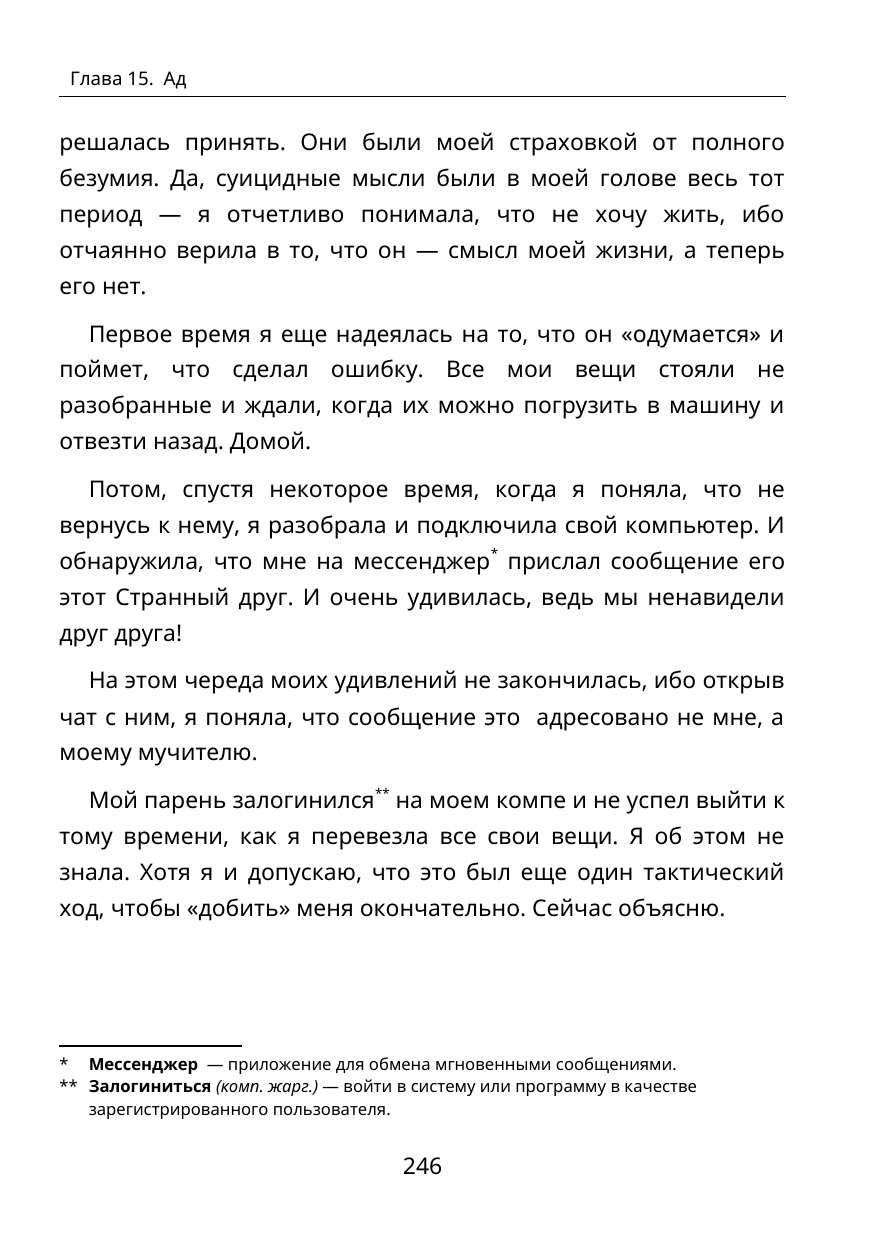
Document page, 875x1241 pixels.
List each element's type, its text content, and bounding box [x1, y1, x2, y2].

text Залогиниться (комп. жарг.) — войти в систему или программу в качестве зарегистрированного пользователя. [59, 1075, 786, 1120]
text Потом, спустя некоторое время, когда я поняла, что не вернусь к нему, я разобрала и подключила свой компьютер. И обнаружила, что мне на мессенджер прислал сообщение его этот Странный друг. И очень удивилась, ведь мы ненавидели друг друга! [59, 473, 786, 648]
text Мессенджер — приложение для обмена мгновенными сообщениями. [59, 1052, 786, 1075]
text решалась принять. Они были моей страховкой от полного безумия. Да, суицидные мысли были в моей голове весь тот период — я отчетливо понимала, что не хочу жить, ибо отчаянно верила в то, что он — смысл моей жизни, а теперь его нет. [59, 126, 786, 301]
text Мой парень залогинился на моем компе и не успел выйти к тому времени, как я перевезла все свои вещи. Я об этом не знала. Хотя я и допускаю, что это был еще один тактический ход, чтобы «добить» меня окончательно. Сейчас объясню. [59, 784, 786, 923]
text На этом череда моих удивлений не закончилась, ибо открыв чат с ним, я поняла, что сообщение это адресовано не мне, а моему мучителю. [59, 664, 786, 768]
text Первое время я еще надеялась на то, что он «одумается» и поймет, что сделал ошибку. Все мои вещи стояли не разобранные и ждали, когда их можно погрузить в машину и отвезти назад. Домой. [59, 317, 786, 457]
